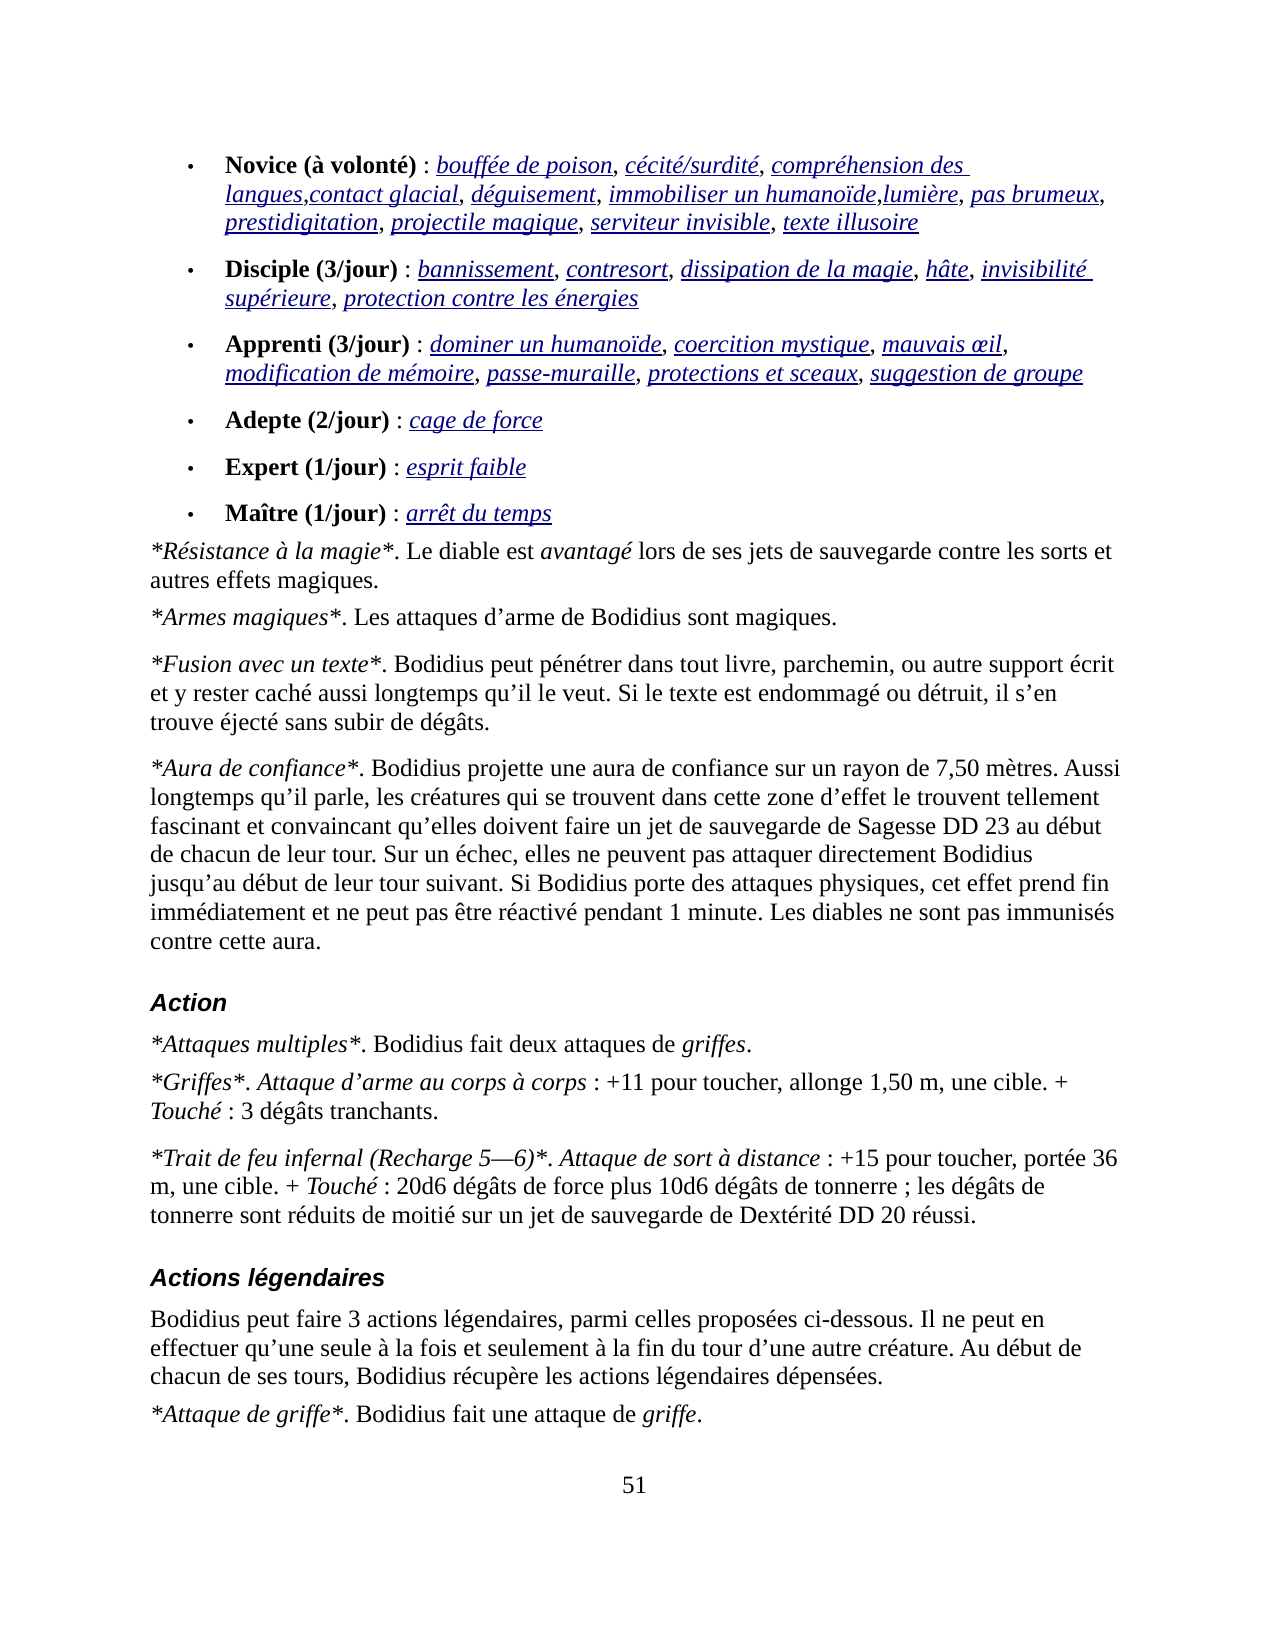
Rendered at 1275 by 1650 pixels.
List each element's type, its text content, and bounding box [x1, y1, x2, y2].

text *Attaques multiples*. Bodidius fait deux attaques de griffes. [150, 1029, 1125, 1058]
text *Trait de feu infernal (Recharge 5—​6)*. Attaque de sort à distance : +15 pour toucher, portée 36 m, une cible. + Touché : 20d6 dégâts de force plus 10d6 dégâts de tonnerre ; les dégâts de tonnerre sont réduits de moitié sur un jet de sauvegarde de Dextérité DD 20 réussi. [150, 1143, 1125, 1229]
list Disciple (3/jour) : bannissement, contresort, dissipation de la magie, hâte, invisibilité supérieure, protection contre les énergies [187, 254, 1125, 312]
subtitle Actions légendaires [150, 1263, 1125, 1291]
text *Aura de confiance*. Bodidius projette une aura de confiance sur un rayon de 7,50 mètres. Aussi longtemps qu’il parle, les créatures qui se trouvent dans cette zone d’effet le trouvent tellement fascinant et convaincant qu’elles doivent faire un jet de sauvegarde de Sagesse DD 23 au début de chacun de leur tour. Sur un échec, elles ne peuvent pas attaquer directement Bodidius jusqu’au début de leur tour suivant. Si Bodidius porte des attaques physiques, cet effet prend fin immédiatement et ne peut pas être réactivé pendant 1 minute. Les diables ne sont pas immunisés contre cette aura. [150, 753, 1125, 954]
list Novice (à volonté) : bouffée de poison, cécité/surdité, compréhension des langues,contact glacial, déguisement, immobiliser un humanoïde,lumière, pas brumeux, prestidigitation, projectile magique, serviteur invisible, texte illusoire [187, 150, 1125, 236]
text *Griffes*. Attaque d’arme au corps à corps : +11 pour toucher, allonge 1,50 m, une cible. + Touché : 3 dégâts tranchants. [150, 1067, 1125, 1125]
list Maître (1/jour) : arrêt du temps [187, 498, 1125, 527]
text *Armes magiques*. Les attaques d’arme de Bodidius sont magiques. [150, 602, 1125, 631]
text *Résistance à la magie*. Le diable est avantagé lors de ses jets de sauvegarde contre les sorts et autres effets magiques. [150, 536, 1125, 593]
text *Fusion avec un texte*. Bodidius peut pénétrer dans tout livre, parchemin, ou autre support écrit et y rester caché aussi longtemps qu’il le veut. Si le texte est endommagé ou détruit, il s’en trouve éjecté sans subir de dégâts. [150, 649, 1125, 735]
list Adepte (2/jour) : cage de force [187, 405, 1125, 434]
text *Attaque de griffe*. Bodidius fait une attaque de griffe. [150, 1399, 1125, 1428]
list Apprenti (3/jour) : dominer un humanoïde, coercition mystique, mauvais œil, modification de mémoire, passe-muraille, protections et sceaux, suggestion de groupe [187, 329, 1125, 387]
text Bodidius peut faire 3 actions légendaires, parmi celles proposées ci-dessous. Il ne peut en effectuer qu’une seule à la fois et seulement à la fin du tour d’une autre créature. Au début de chacun de ses tours, Bodidius récupère les actions légendaires dépensées. [150, 1304, 1125, 1390]
list Expert (1/jour) : esprit faible [187, 452, 1125, 480]
subtitle Action [150, 988, 1125, 1017]
